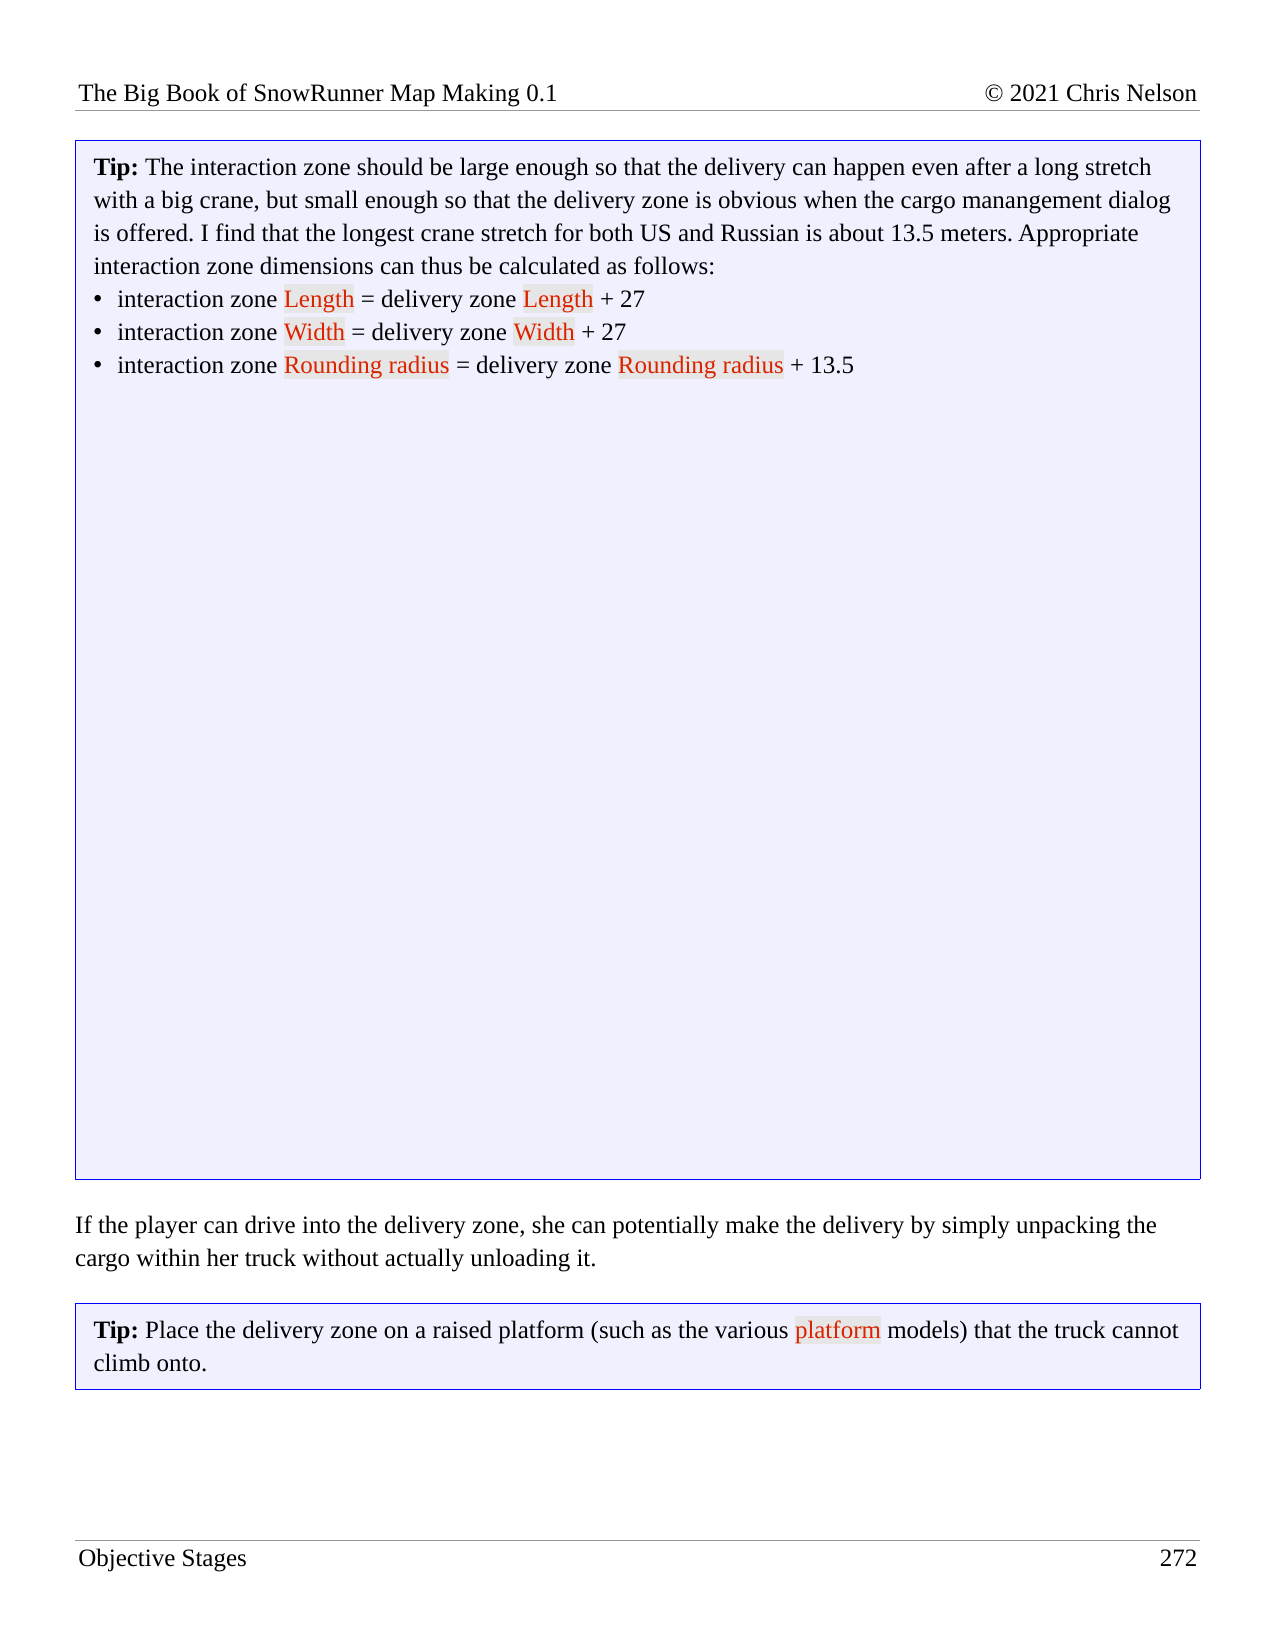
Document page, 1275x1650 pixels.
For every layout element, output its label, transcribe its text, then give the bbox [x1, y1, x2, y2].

list The interaction zone should be large enough so that the delivery can happen even after a long stretch with a big crane, but small enough so that the delivery zone is obvious when the cargo manangement dialog is offered. I find that the longest crane stretch for both US and Russian is about 13.5 meters. Appropriate interaction zone dimensions can thus be calculated as follows: [76, 141, 1200, 272]
text If the player can drive into the delivery zone, she can potentially make the delivery by simply unpacking the cargo within her truck without actually unloading it. [75, 1210, 1200, 1272]
list interaction zone Length = delivery zone Length + 27 [76, 272, 1200, 305]
list interaction zone Rounding radius = delivery zone Rounding radius + 13.5 [76, 338, 1200, 371]
list interaction zone Width = delivery zone Width + 27 [76, 305, 1200, 338]
list Place the delivery zone on a raised platform (such as the various platform models) that the truck cannot climb onto. [76, 1304, 1200, 1389]
